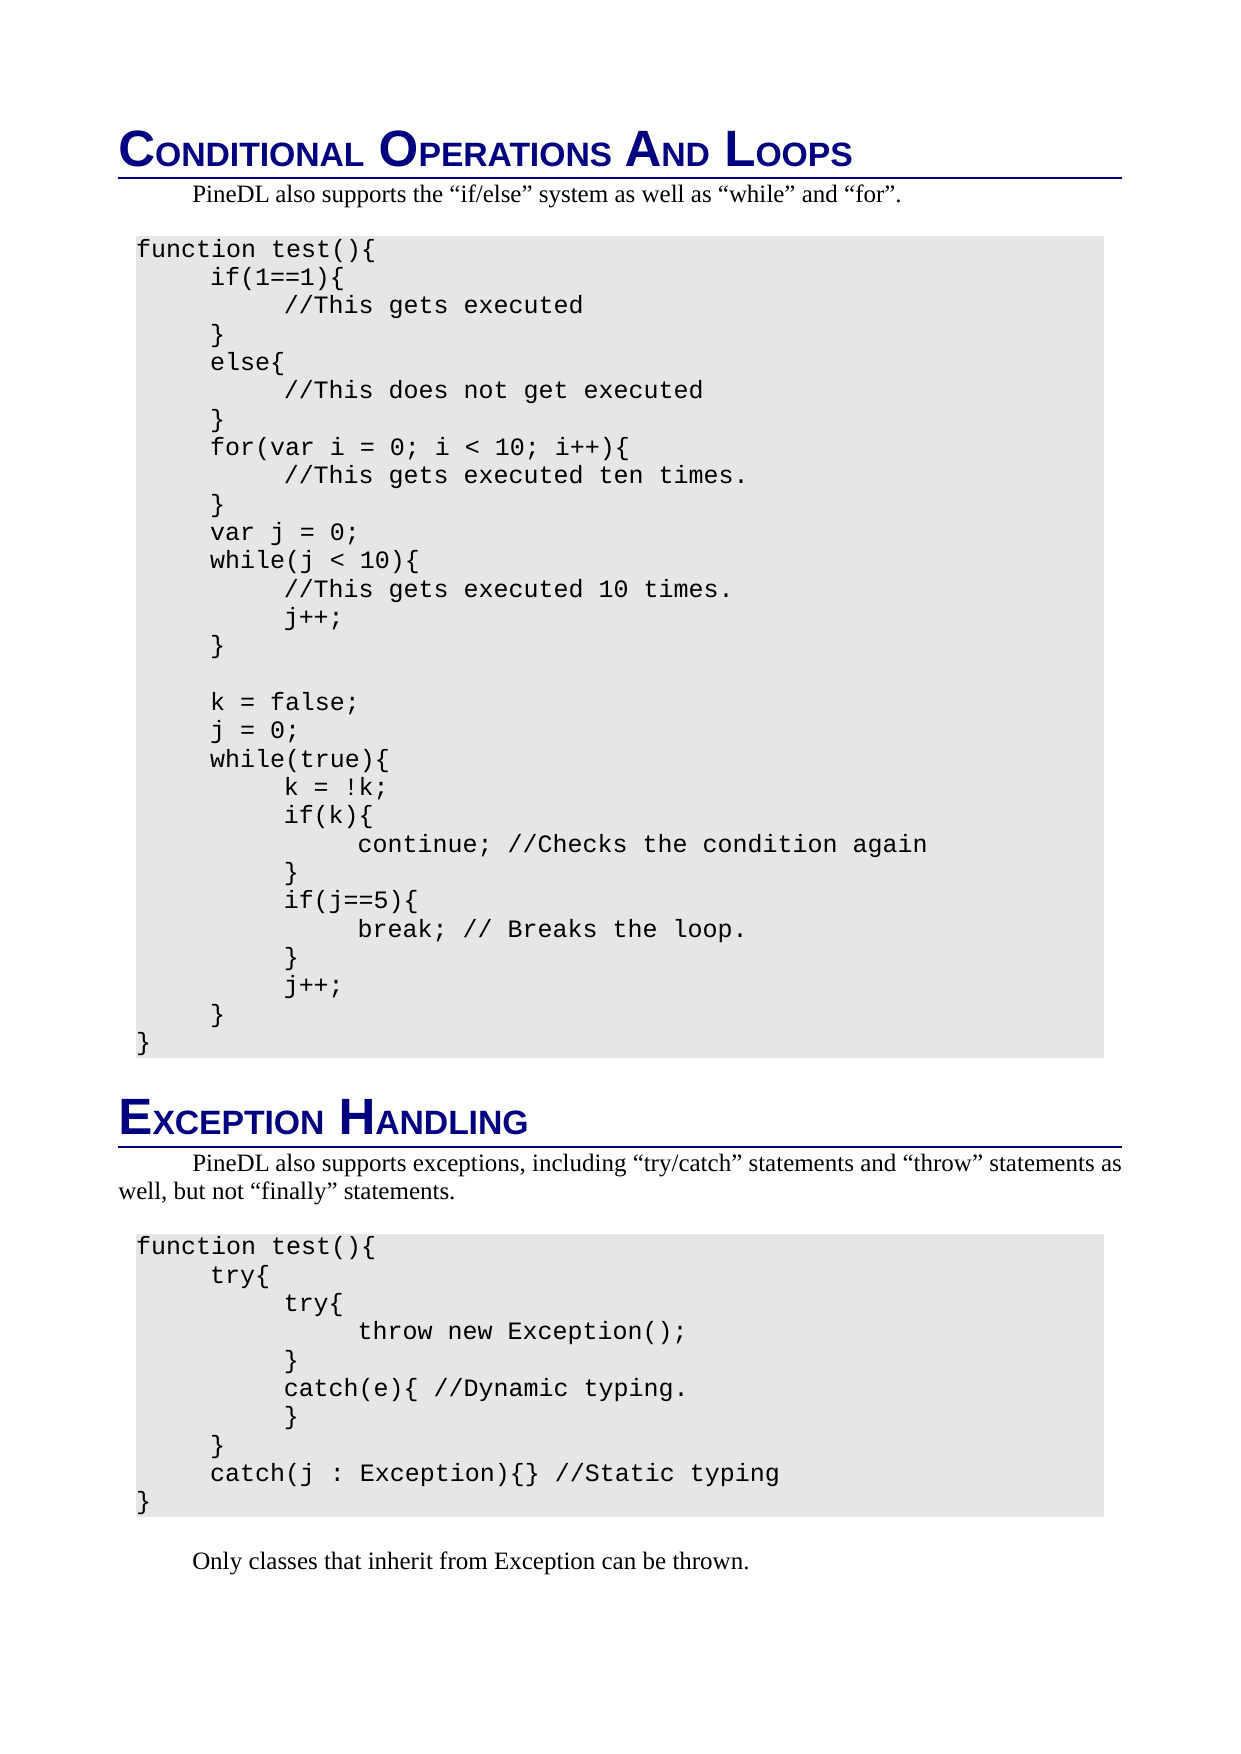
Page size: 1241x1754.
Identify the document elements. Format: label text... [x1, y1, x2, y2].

text } [136, 860, 1104, 888]
text } [136, 406, 1104, 435]
text //This gets executed [136, 293, 1104, 321]
text PineDL also supports the “if/else” system as well as “while” and “for”. [118, 179, 1122, 208]
text } [136, 1030, 1104, 1058]
text } [136, 945, 1104, 973]
text function test(){ [136, 236, 1104, 265]
text } [136, 1404, 1104, 1432]
text if(k){ [136, 803, 1104, 831]
text j++; [136, 973, 1104, 1001]
text try{ [136, 1291, 1104, 1319]
text var j = 0; [136, 520, 1104, 548]
text j = 0; [136, 718, 1104, 746]
text } [136, 1347, 1104, 1376]
text for(var i = 0; i < 10; i++){ [136, 435, 1104, 463]
text } [136, 1432, 1104, 1461]
text } [136, 321, 1104, 350]
text Only classes that inherit from Exception can be thrown. [118, 1546, 1122, 1575]
text if(j==5){ [136, 888, 1104, 916]
text break; // Breaks the loop. [136, 916, 1104, 945]
text PineDL also supports exceptions, including “try/catch” statements and “throw” statements as well, but not “finally” statements. [118, 1148, 1122, 1205]
subtitle Conditional Operations And Loops [118, 118, 1122, 177]
subtitle Exception Handling [118, 1087, 1122, 1146]
text //This does not get executed [136, 378, 1104, 406]
text catch(e){ //Dynamic typing. [136, 1376, 1104, 1404]
text } [136, 491, 1104, 520]
text try{ [136, 1262, 1104, 1291]
text function test(){ [136, 1234, 1104, 1262]
text continue; //Checks the condition again [136, 831, 1104, 860]
text } [136, 1001, 1104, 1030]
text //This gets executed 10 times. [136, 576, 1104, 605]
text k = false; [136, 690, 1104, 718]
text while(true){ [136, 746, 1104, 775]
text } [136, 1489, 1104, 1517]
text else{ [136, 350, 1104, 378]
text } [136, 633, 1104, 661]
text //This gets executed ten times. [136, 463, 1104, 491]
text j++; [136, 605, 1104, 633]
text while(j < 10){ [136, 548, 1104, 576]
text catch(j : Exception){} //Static typing [136, 1461, 1104, 1489]
text k = !k; [136, 775, 1104, 803]
text if(1==1){ [136, 265, 1104, 293]
text throw new Exception(); [136, 1319, 1104, 1347]
